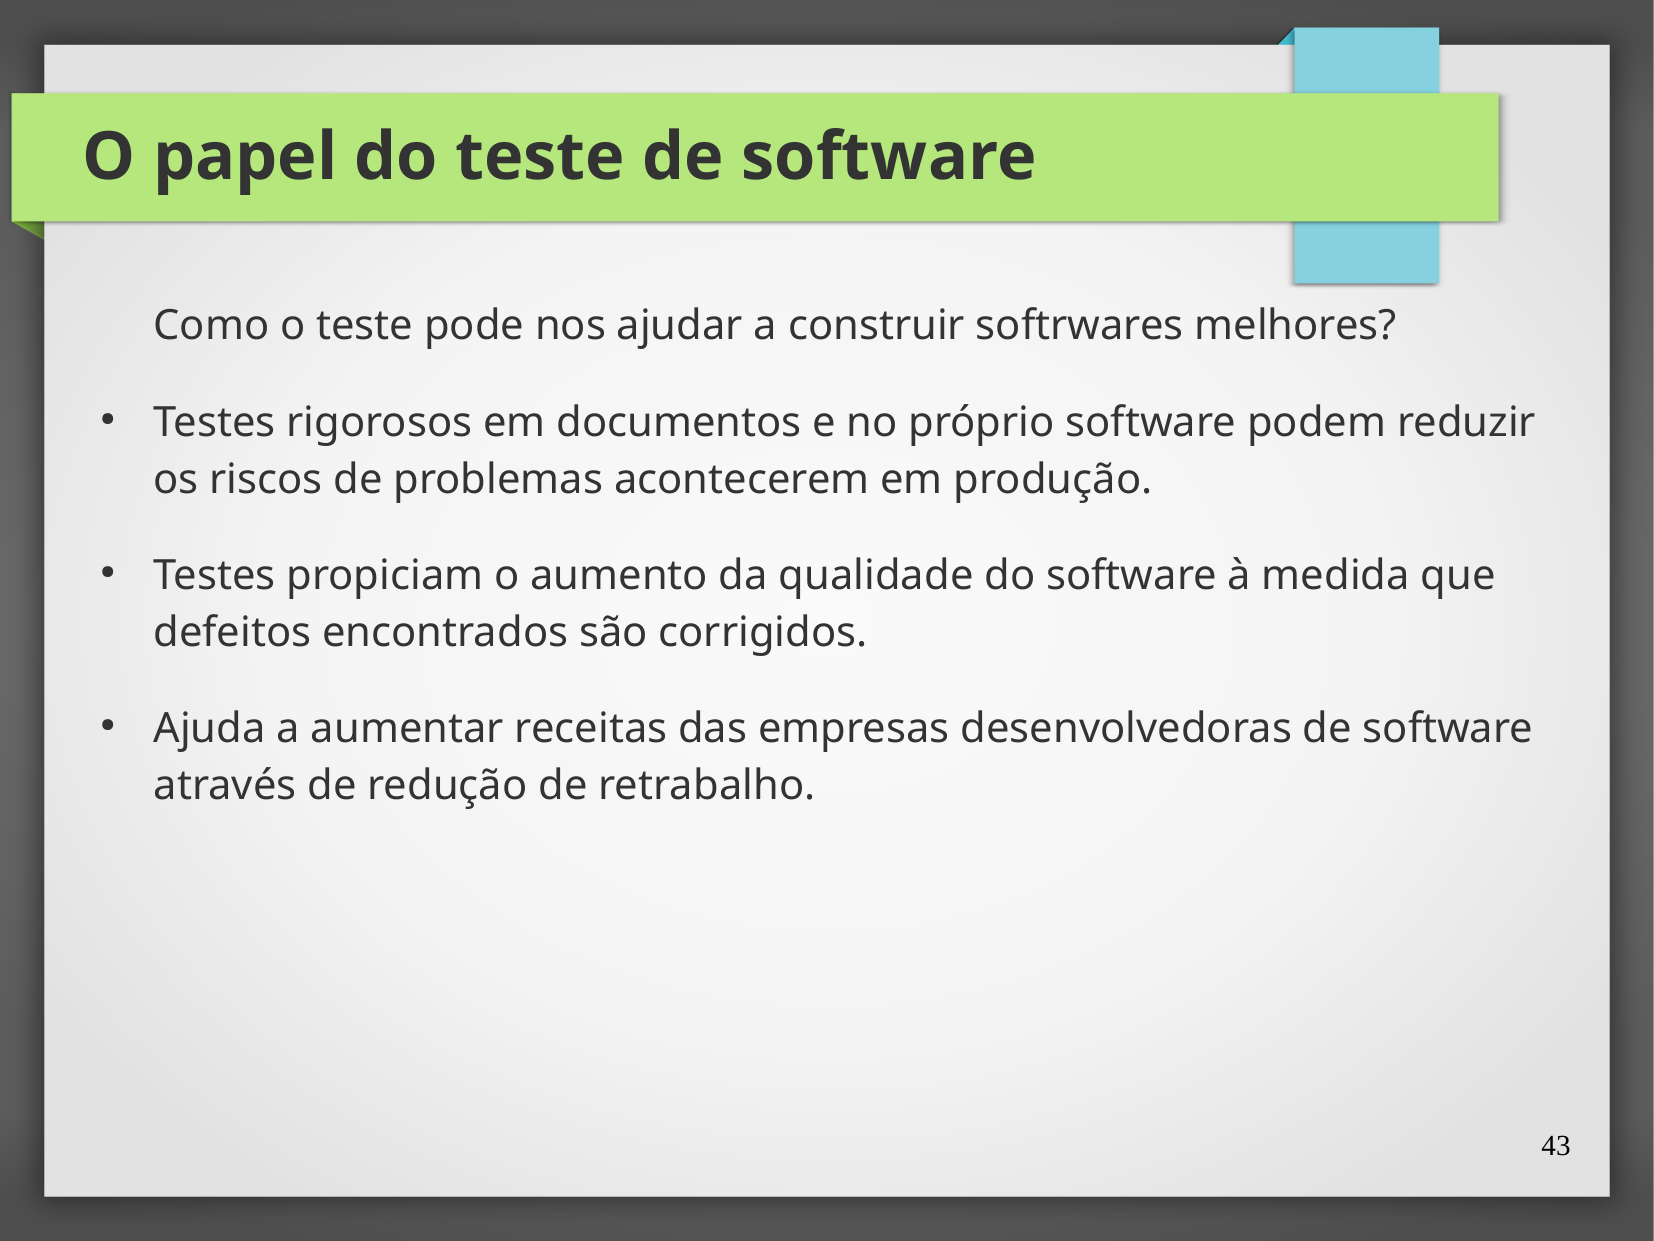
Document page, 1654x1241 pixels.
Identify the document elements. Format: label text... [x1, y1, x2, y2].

list Como o teste pode nos ajudar a construir softrwares melhores? Testes rigorosos em documentos e no próprio software podem reduzir os riscos de problemas acontecerem em produção. Testes propiciam o aumento da qualidade do software à medida que defeitos encontrados são corrigidos. Ajuda a aumentar receitas das empresas desenvolvedoras de software através de redução de retrabalho. [82, 295, 1571, 1015]
title O papel do teste de software [82, 94, 1264, 213]
picture [0, 0, 1654, 1241]
